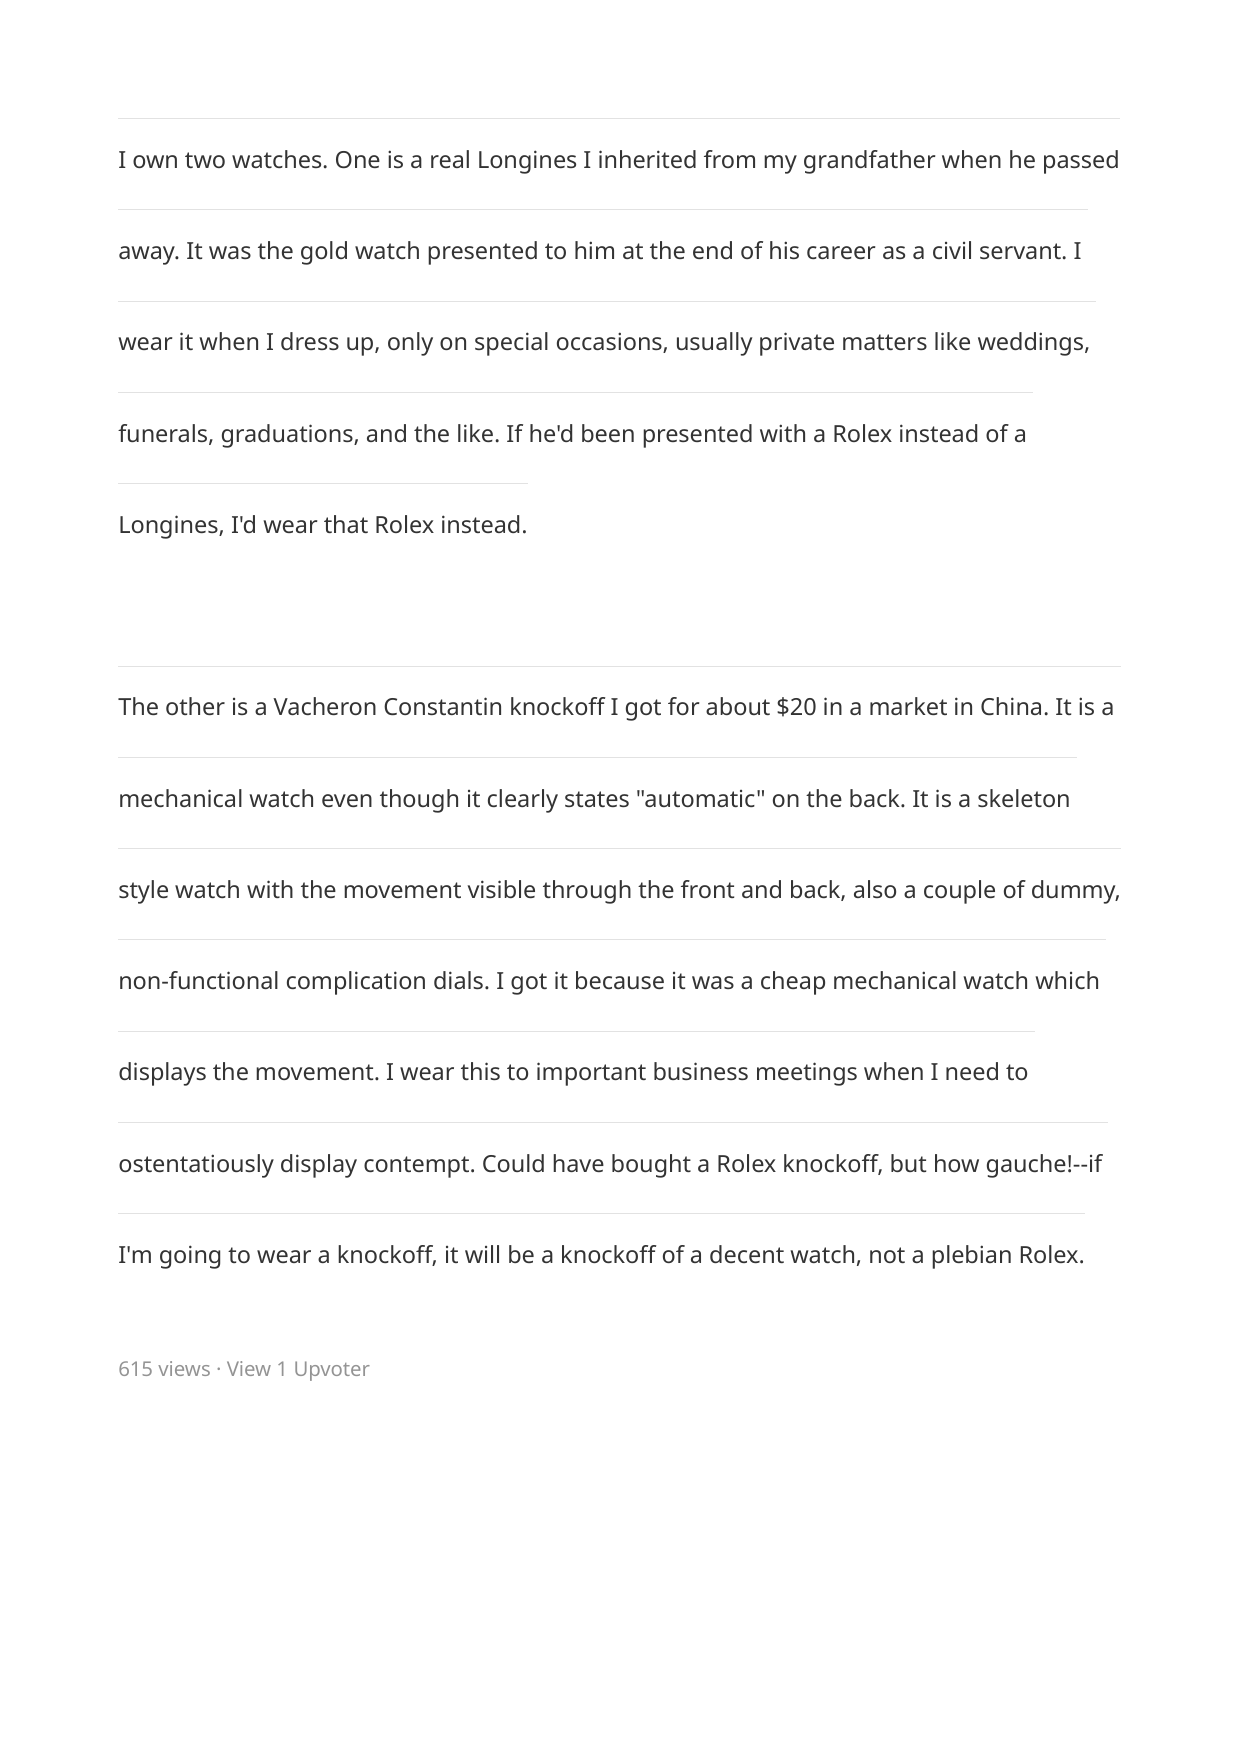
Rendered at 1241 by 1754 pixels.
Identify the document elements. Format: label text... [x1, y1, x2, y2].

text 615 views · View 1 Upvoter [118, 1355, 1122, 1382]
text I own two watches. One is a real Longines I inherited from my grandfather when he passed away. It was the gold watch presented to him at the end of his career as a civil servant. I wear it when I dress up, only on special occasions, usually private matters like weddings, funerals, graduations, and the like. If he'd been presented with a Rolex instead of a Longines, I'd wear that Rolex instead. The other is a Vacheron Constantin knockoff I got for about $20 in a market in China. It is a mechanical watch even though it clearly states "automatic" on the back. It is a skeleton style watch with the movement visible through the front and back, also a couple of dummy, non-functional complication dials. I got it because it was a cheap mechanical watch which displays the movement. I wear this to important business meetings when I need to ostentatiously display contempt. Could have bought a Rolex knockoff, but how gauche!--if I'm going to wear a knockoff, it will be a knockoff of a decent watch, not a plebian Rolex. [118, 118, 1122, 1270]
